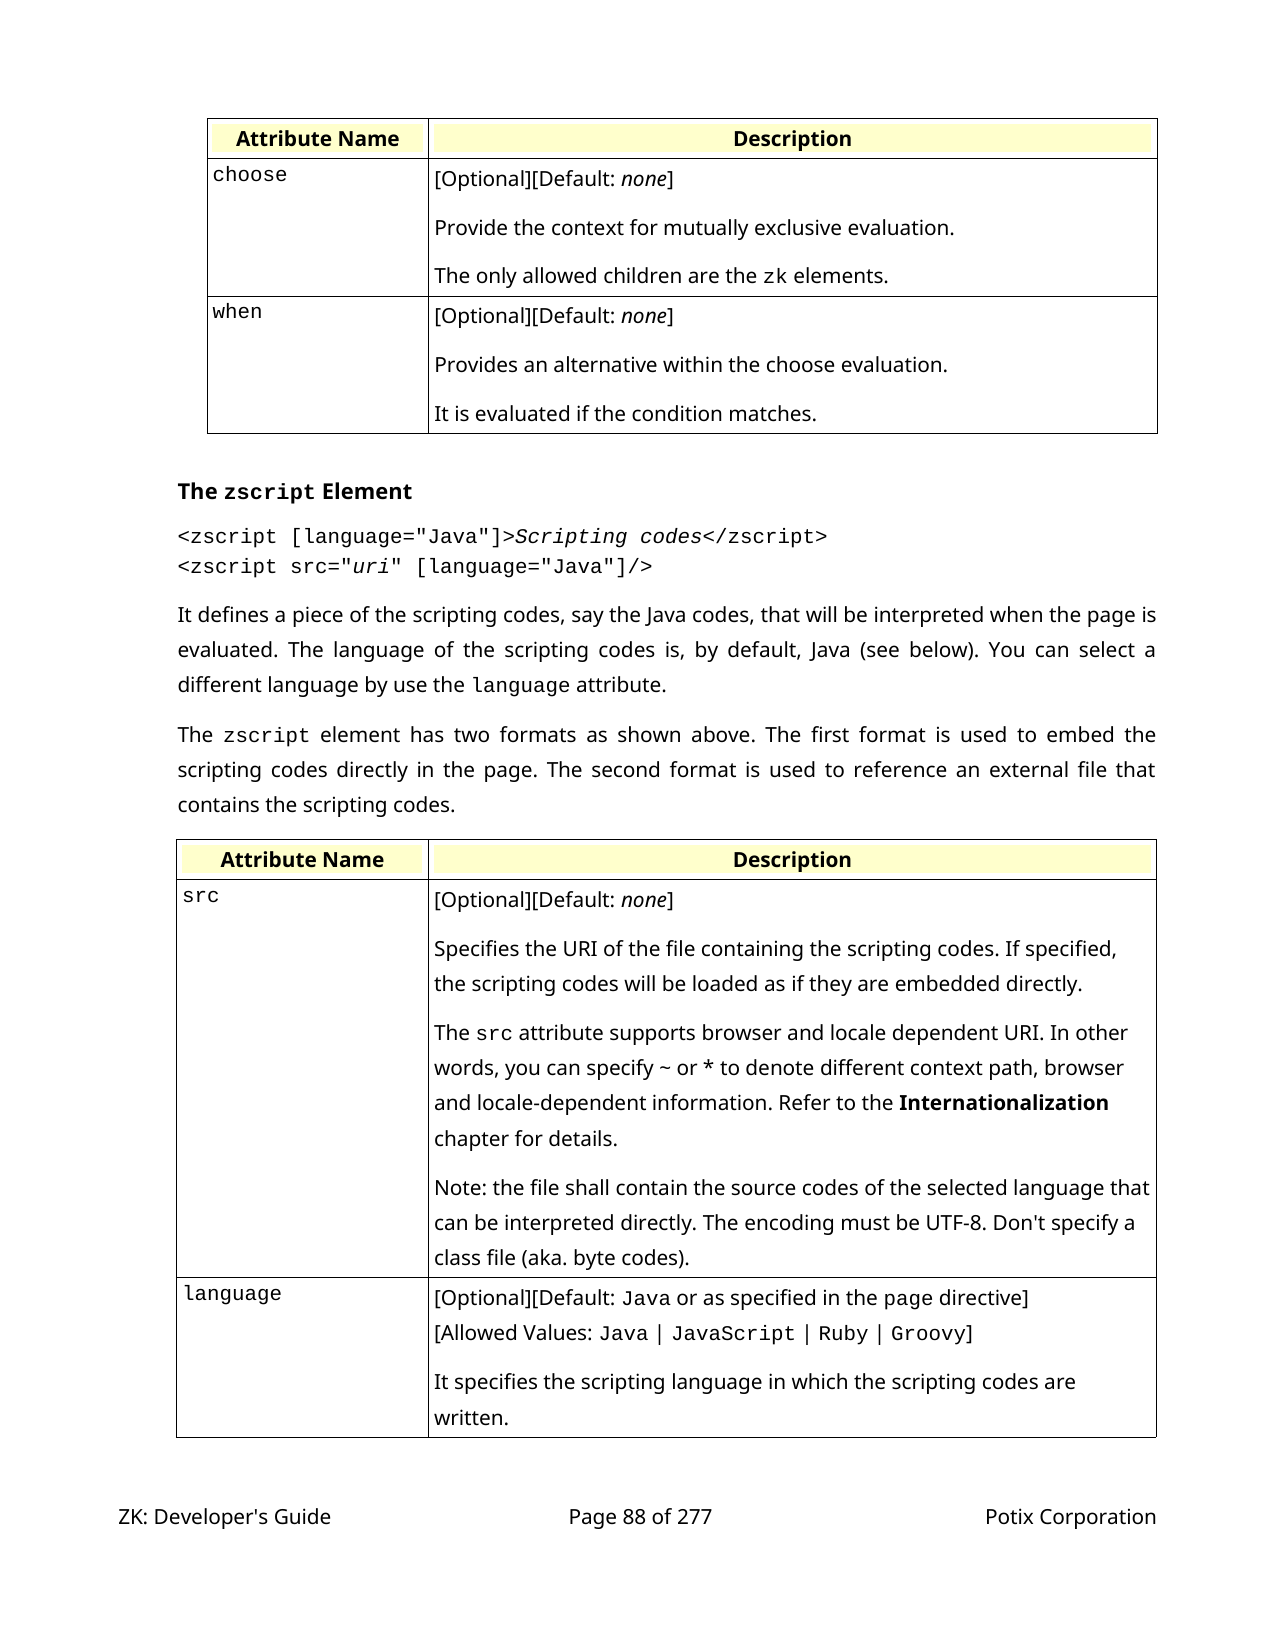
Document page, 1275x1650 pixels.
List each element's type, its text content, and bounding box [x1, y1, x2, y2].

table_header Attribute Name [177, 840, 428, 879]
text It defines a piece of the scripting codes, say the Java codes, that will be interpreted when the page is evaluated. The language of the scripting codes is, by default, Java (see below). You can select a different language by use the language attribute. [177, 600, 1157, 699]
table_cell choose [208, 159, 428, 296]
table_cell src [177, 880, 428, 1277]
table_cell [Optional][Default: none] Provide the context for mutually exclusive evaluation. The only allowed children are the zk elements. [429, 159, 1157, 296]
table_cell [Optional][Default: none] Specifies the URI of the file containing the scripting codes. If specified, the scripting codes will be loaded as if they are embedded directly. The src attribute supports browser and locale dependent URI. In other words, you can specify ~ or * to denote different context path, browser and locale-dependent information. Refer to the Internationalization chapter for details. Note: the file shall contain the source codes of the selected language that can be interpreted directly. The encoding must be UTF-8. Don't specify a class file (aka. byte codes). [429, 880, 1156, 1277]
table_cell [Optional][Default: Java or as specified in the page directive] [Allowed Values: Java | JavaScript | Ruby | Groovy] It specifies the scripting language in which the scripting codes are written. [429, 1278, 1156, 1437]
table_cell when [208, 297, 428, 433]
table_cell language [177, 1278, 428, 1437]
subtitle The zscript Element [177, 476, 1157, 506]
text <zscript [language="Java"]>Scripting codes</zscript> <zscript src="uri" [language="Java"]/> [177, 527, 1157, 579]
text The zscript element has two formats as shown above. The first format is used to embed the scripting codes directly in the page. The second format is used to reference an external file that contains the scripting codes. [177, 720, 1157, 819]
table_header Description [429, 119, 1157, 158]
table_header Description [429, 840, 1156, 879]
table_cell [Optional][Default: none] Provides an alternative within the choose evaluation. It is evaluated if the condition matches. [429, 297, 1157, 433]
table_header Attribute Name [208, 119, 428, 158]
